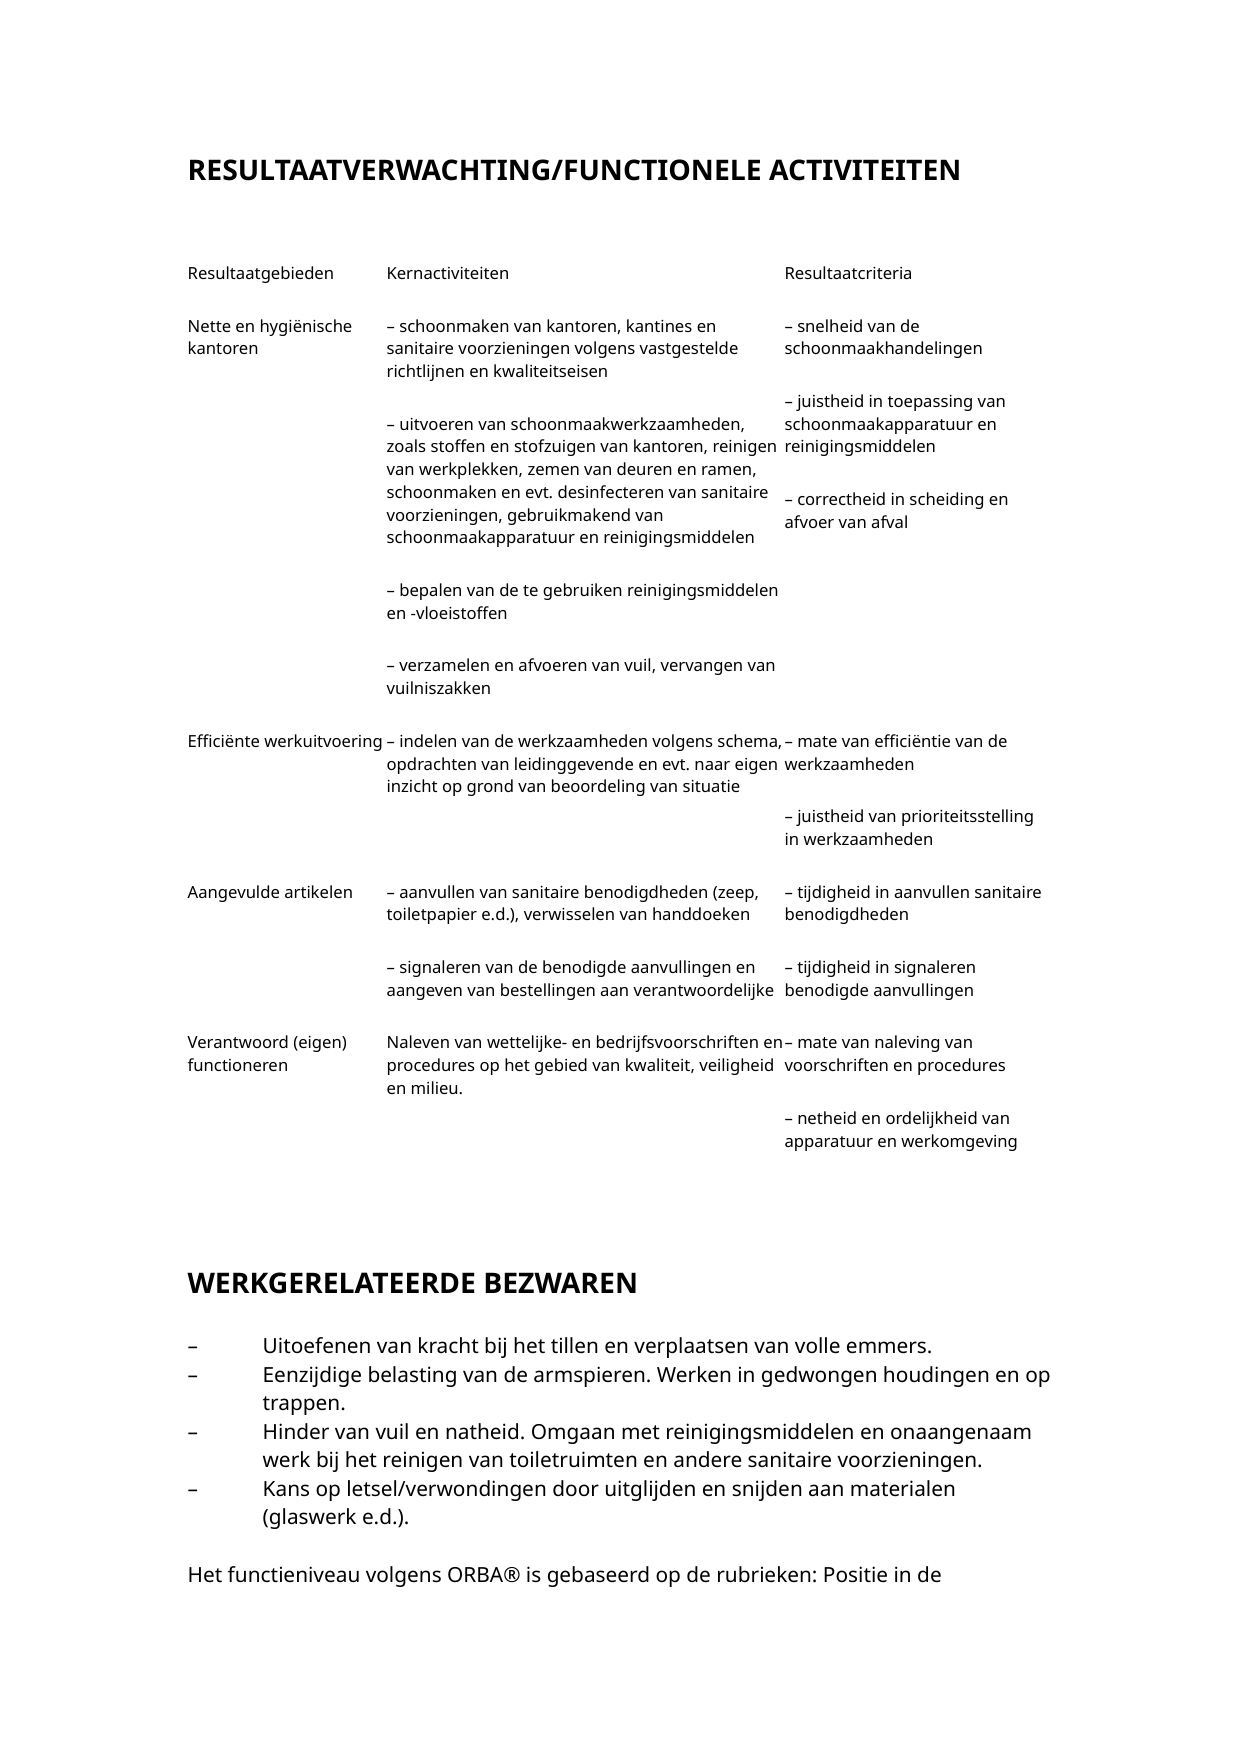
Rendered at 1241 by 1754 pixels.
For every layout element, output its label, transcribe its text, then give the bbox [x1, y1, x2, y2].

table_cell Nette en hygiënische kantoren [188, 314, 386, 729]
table_header Resultaatcriteria [784, 262, 1053, 314]
table_cell Aangevulde artikelen [188, 880, 386, 1031]
table_cell – indelen van de werkzaamheden volgens schema, opdrachten van leidinggevende en evt. naar eigen inzicht op grond van beoordeling van situatie [386, 730, 784, 880]
table_cell Verantwoord (eigen) functioneren [188, 1031, 386, 1182]
list Hinder van vuil en natheid. Omgaan met reinigingsmiddelen en onaangenaam werk bij het reinigen van toiletruimten en andere sanitaire voorzieningen. [187, 1417, 1053, 1474]
subtitle WERKGERELATEERDE BEZWAREN [187, 1263, 1053, 1302]
table_cell – aanvullen van sanitaire benodigdheden (zeep, toiletpapier e.d.), verwisselen van handdoeken – signaleren van de benodigde aanvullingen en aangeven van bestellingen aan verantwoordelijke [386, 880, 784, 1031]
list Uitoefenen van kracht bij het tillen en verplaatsen van volle emmers. [187, 1332, 1053, 1360]
list Eenzijdige belasting van de armspieren. Werken in gedwongen houdingen en op trappen. [187, 1360, 1053, 1417]
table_cell Efficiënte werkuitvoering [188, 730, 386, 880]
subtitle RESULTAATVERWACHTING/FUNCTIONELE ACTIVITEITEN [187, 150, 1053, 189]
table_cell – snelheid van de schoonmaakhandelingen – juistheid in toepassing van schoonmaakapparatuur en reinigingsmiddelen – correctheid in scheiding en afvoer van afval [784, 314, 1053, 729]
list Kans op letsel/verwondingen door uitglijden en snijden aan materialen (glaswerk e.d.). [187, 1474, 1053, 1531]
table_cell Naleven van wettelijke- en bedrijfsvoorschriften en procedures op het gebied van kwaliteit, veiligheid en milieu. [386, 1031, 784, 1182]
table_header Resultaatgebieden [188, 262, 386, 314]
text Het functieniveau volgens ORBA® is gebaseerd op de rubrieken: Positie in de [187, 1561, 1053, 1589]
table_cell – mate van efficiëntie van de werkzaamheden – juistheid van prioriteitsstelling in werkzaamheden [784, 730, 1053, 880]
table_cell – schoonmaken van kantoren, kantines en sanitaire voorzieningen volgens vastgestelde richtlijnen en kwaliteitseisen – uitvoeren van schoonmaakwerkzaamheden, zoals stoffen en stofzuigen van kantoren, reinigen van werkplekken, zemen van deuren en ramen, schoonmaken en evt. desinfecteren van sanitaire voorzieningen, gebruikmakend van schoonmaakapparatuur en reinigingsmiddelen – bepalen van de te gebruiken reinigingsmiddelen en -vloeistoffen – verzamelen en afvoeren van vuil, vervangen van vuilniszakken [386, 314, 784, 729]
table_header Kernactiviteiten [386, 262, 784, 314]
table_cell – mate van naleving van voorschriften en procedures – netheid en ordelijkheid van apparatuur en werkomgeving [784, 1031, 1053, 1182]
table_cell – tijdigheid in aanvullen sanitaire benodigdheden – tijdigheid in signaleren benodigde aanvullingen [784, 880, 1053, 1031]
